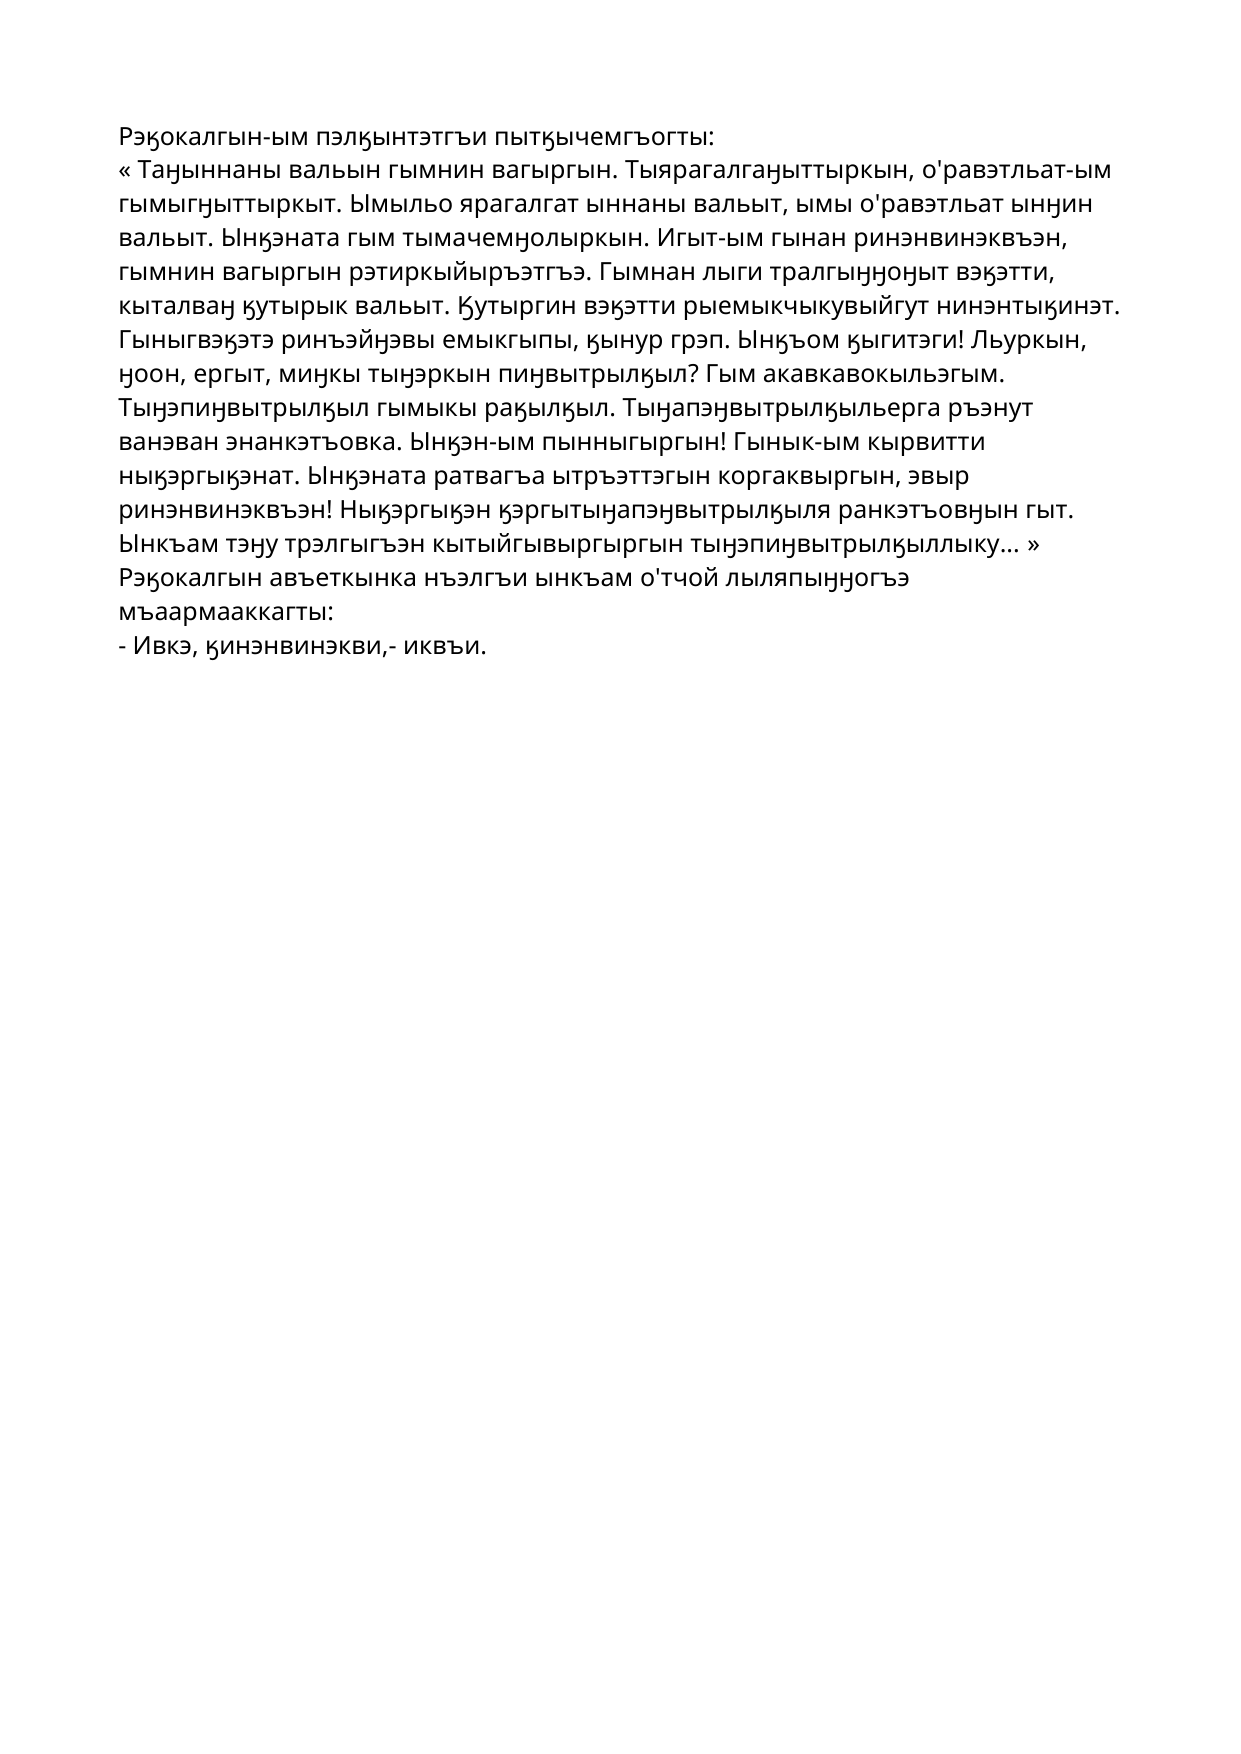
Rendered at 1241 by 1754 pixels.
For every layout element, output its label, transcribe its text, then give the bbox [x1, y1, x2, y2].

text Рэӄокалгын-ым пэлӄынтэтгъи пытӄычемгъогты: [118, 118, 1122, 152]
text « Таӈыннаны вальын гымнин вагыргын. Тыярагалгаӈыттыркын, о'равэтльат-ым гымыгӈыттыркыт. Ымыльо ярагалгат ыннаны вальыт, ымы о'равэтльат ынӈин вальыт. Ынӄэната гым тымачемӈолыркын. Игыт-ым гынан ринэнвинэквъэн, гымнин вагыргын рэтиркыйыръэтгъэ. Гымнан лыги тралгыӈӈоӈыт вэӄэтти, кыталваӈ ӄутырык вальыт. Ӄутыргин вэӄэтти рыемыкчыкувыйгут нинэнтыӄинэт. Гыныгвэӄэтэ ринъэйӈэвы емыкгыпы, ӄынур грэп. Ынӄъом ӄыгитэги! Льуркын, ӈоон, ергыт, миӈкы тыӈэркын пиӈвытрылӄыл? Гым акавкавокыльэгым. Тыӈэпиӈвытрылӄыл гымыкы раӄылӄыл. Тыӈапэӈвытрылӄыльерга ръэнут ванэван энанкэтъовка. Ынӄэн-ым пынныгыргын! Гынык-ым кырвитти ныӄэргыӄэнат. Ынӄэната ратвагъа ытръэттэгын коргаквыргын, эвыр ринэнвинэквъэн! Ныӄэргыӄэн ӄэргытыӈапэӈвытрылӄыля ранкэтъовӈын гыт. Ынкъам тэӈу трэлгыгъэн кытыйгывыргыргын тыӈэпиӈвытрылӄыллыку... » [118, 152, 1122, 559]
text Рэӄокалгын авъеткынка нъэлгъи ынкъам о'тчой лыляпыӈӈогъэ мъаармааккагты: [118, 559, 1122, 627]
text - Ивкэ, ӄинэнвинэкви,- иквъи. [118, 627, 1122, 661]
